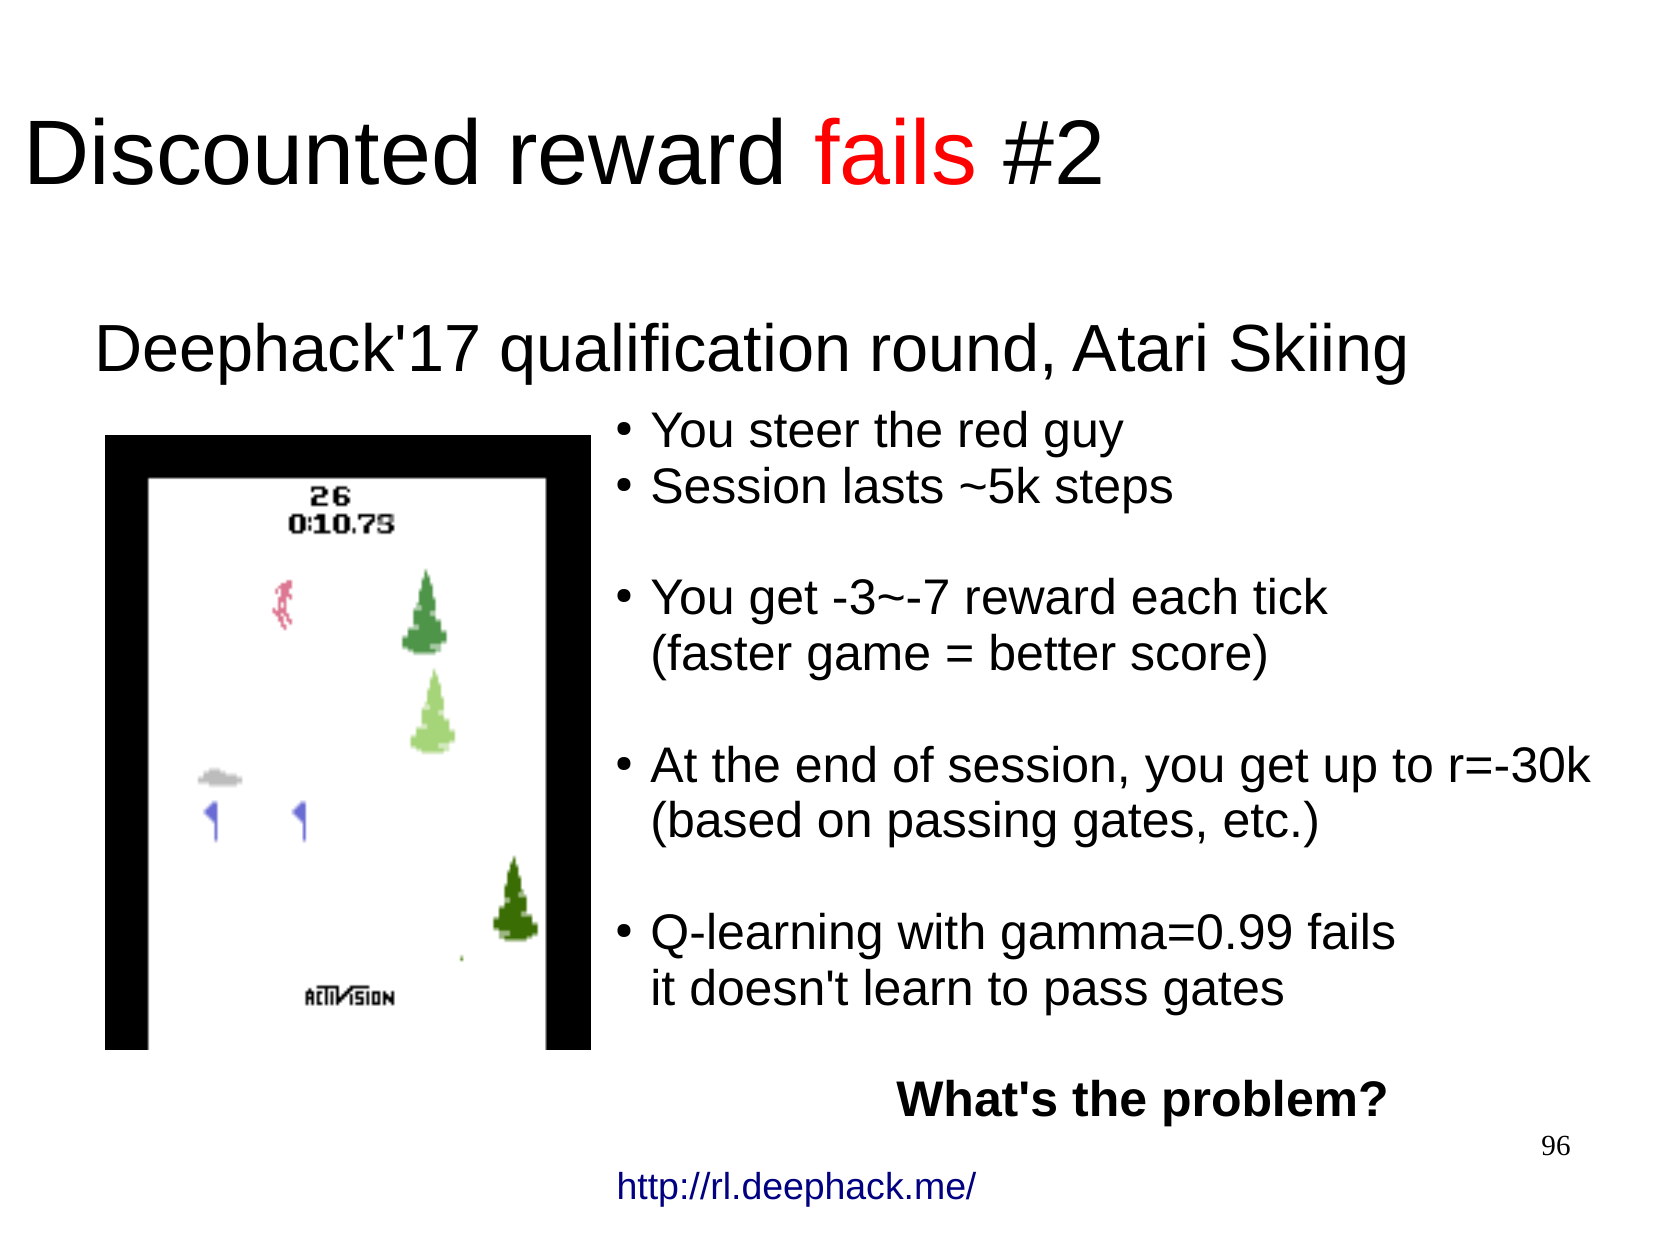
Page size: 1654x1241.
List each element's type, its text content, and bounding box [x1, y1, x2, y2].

title Discounted reward fails #2 [23, 49, 1512, 257]
text_box http://rl.deephack.me/ [601, 1157, 1003, 1215]
text_box Deephack'17 qualification round, Atari Skiing [59, 296, 1501, 400]
text_box You steer the red guy Session lasts ~5k steps You get -3~-7 reward each tick (faster game = better score) At the end of session, you get up to r=-30k (based on passing gates, etc.) Q-learning with gamma=0.99 fails it doesn't learn to pass gates What's the problem? [615, 398, 1636, 1131]
picture [105, 435, 591, 1051]
